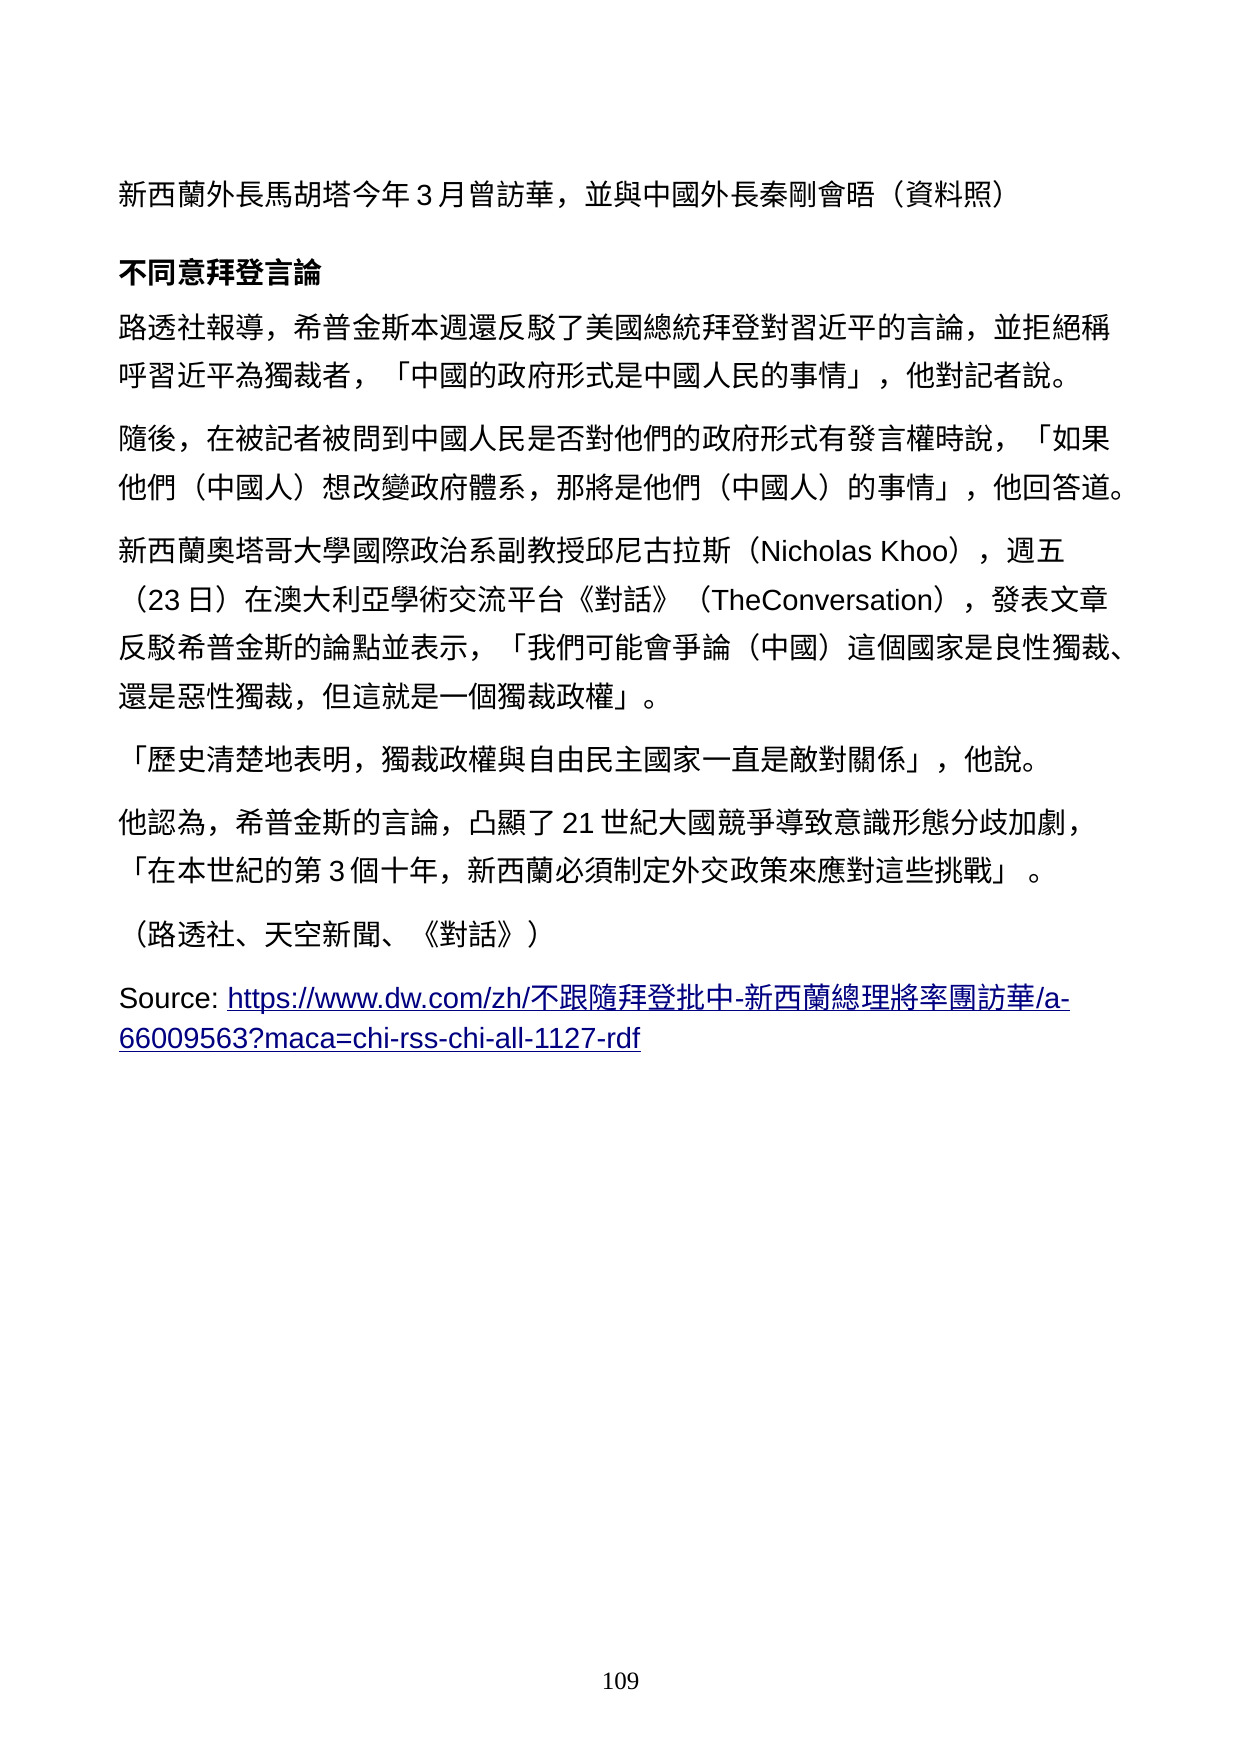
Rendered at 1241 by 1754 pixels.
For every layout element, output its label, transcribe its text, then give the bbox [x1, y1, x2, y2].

text Source: https://www.dw.com/zh/不跟隨拜登批中-新西蘭總理將率團訪華/a-66009563?maca=chi-rss-chi-all-1127-rdf [118, 974, 1122, 1055]
text 他認為，希普金斯的言論，凸顯了21世紀大國競爭導致意識形態分歧加劇，「在本世紀的第3個十年，新西蘭必須制定外交政策來應對這些挑戰」 。 [118, 799, 1122, 890]
text 「歷史清楚地表明，獨裁政權與自由民主國家一直是敵對關係」，他說。 [118, 736, 1122, 778]
subtitle 不同意拜登言論 [118, 249, 1122, 292]
text 新西蘭外長馬胡塔今年3月曾訪華，並與中國外長秦剛會晤（資料照） [118, 172, 1122, 214]
text 隨後，在被記者被問到中國人民是否對他們的政府形式有發言權時說，「如果他們（中國人）想改變政府體系，那將是他們（中國人）的事情」，他回答道。 [118, 416, 1122, 507]
text （路透社、天空新聞、《對話》） [118, 911, 1122, 953]
text 路透社報導，希普金斯本週還反駁了美國總統拜登對習近平的言論，並拒絕稱呼習近平為獨裁者，「中國的政府形式是中國人民的事情」，他對記者說。 [118, 304, 1122, 395]
text 新西蘭奧塔哥大學國際政治系副教授邱尼古拉斯（Nicholas Khoo），週五（23日）在澳大利亞學術交流平台《對話》（TheConversation），發表文章反駁希普金斯的論點並表示，「我們可能會爭論（中國）這個國家是良性獨裁、還是惡性獨裁，但這就是一個獨裁政權」。 [118, 527, 1122, 715]
